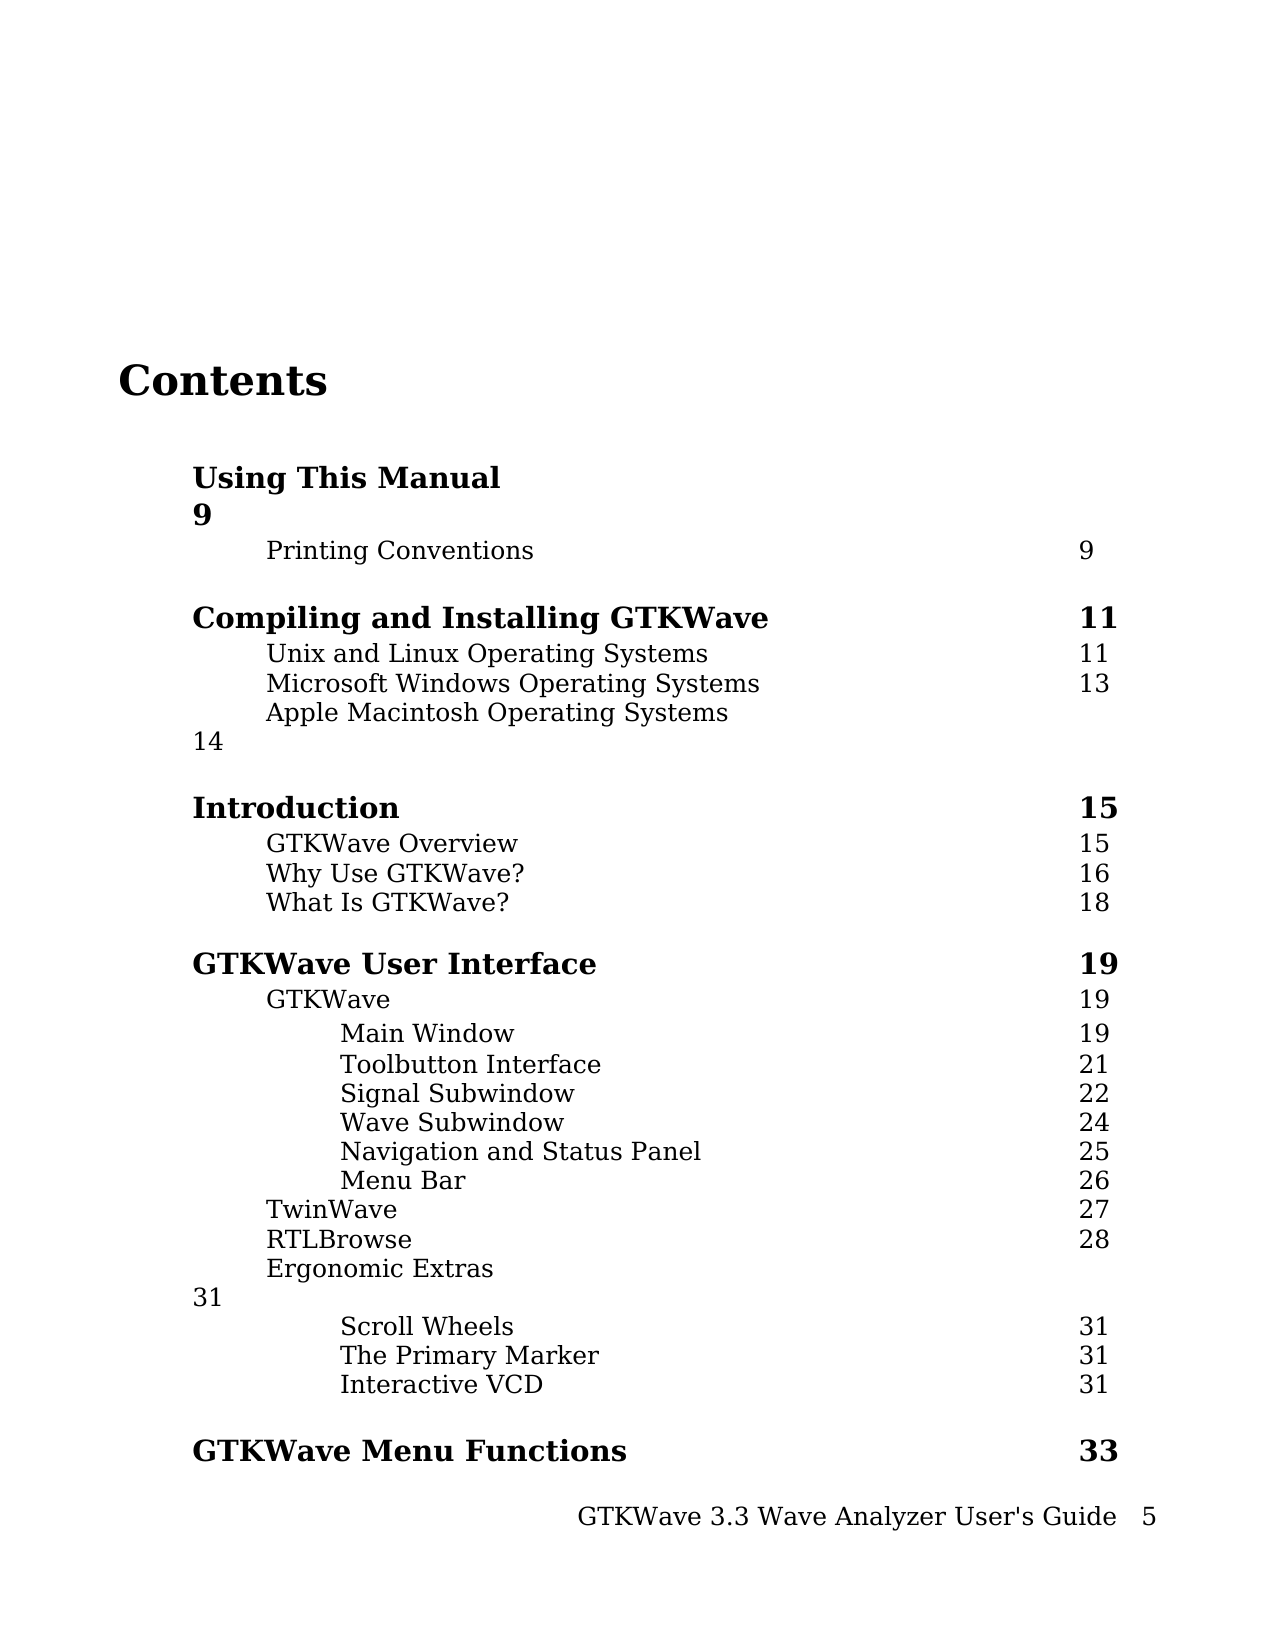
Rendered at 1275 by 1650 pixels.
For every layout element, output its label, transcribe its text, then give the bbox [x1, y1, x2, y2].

text Compiling and Installing GTKWave 11 [118, 601, 1157, 635]
text Toolbutton Interface 21 [118, 1050, 1157, 1079]
text Wave Subwindow 24 [118, 1108, 1157, 1137]
text Unix and Linux Operating Systems 11 [118, 635, 1157, 669]
text Signal Subwindow 22 [118, 1079, 1157, 1108]
text Menu Bar 26 [118, 1166, 1157, 1196]
text GTKWave Menu Functions 33 [118, 1434, 1157, 1468]
text TwinWave 27 [118, 1196, 1157, 1225]
text GTKWave Overview 15 [118, 825, 1157, 859]
text Scroll Wheels 31 [118, 1312, 1157, 1341]
text Main Window 19 [118, 1016, 1157, 1050]
text RTLBrowse 28 [118, 1225, 1157, 1254]
text The Primary Marker 31 [118, 1341, 1157, 1371]
text Interactive VCD 31 [118, 1371, 1157, 1400]
text Using This Manual 9 [118, 454, 1157, 532]
text What Is GTKWave? 18 [118, 889, 1157, 918]
text Apple Macintosh Operating Systems 14 [118, 698, 1157, 757]
text Ergonomic Extras 31 [118, 1254, 1157, 1312]
text GTKWave User Interface 19 [118, 947, 1157, 981]
text GTKWave 19 [118, 981, 1157, 1016]
text Navigation and Status Panel 25 [118, 1137, 1157, 1166]
text Microsoft Windows Operating Systems 13 [118, 669, 1157, 698]
text Printing Conventions 9 [118, 532, 1157, 566]
text Contents [118, 356, 1157, 405]
text Why Use GTKWave? 16 [118, 859, 1157, 889]
text Introduction 15 [118, 791, 1157, 825]
